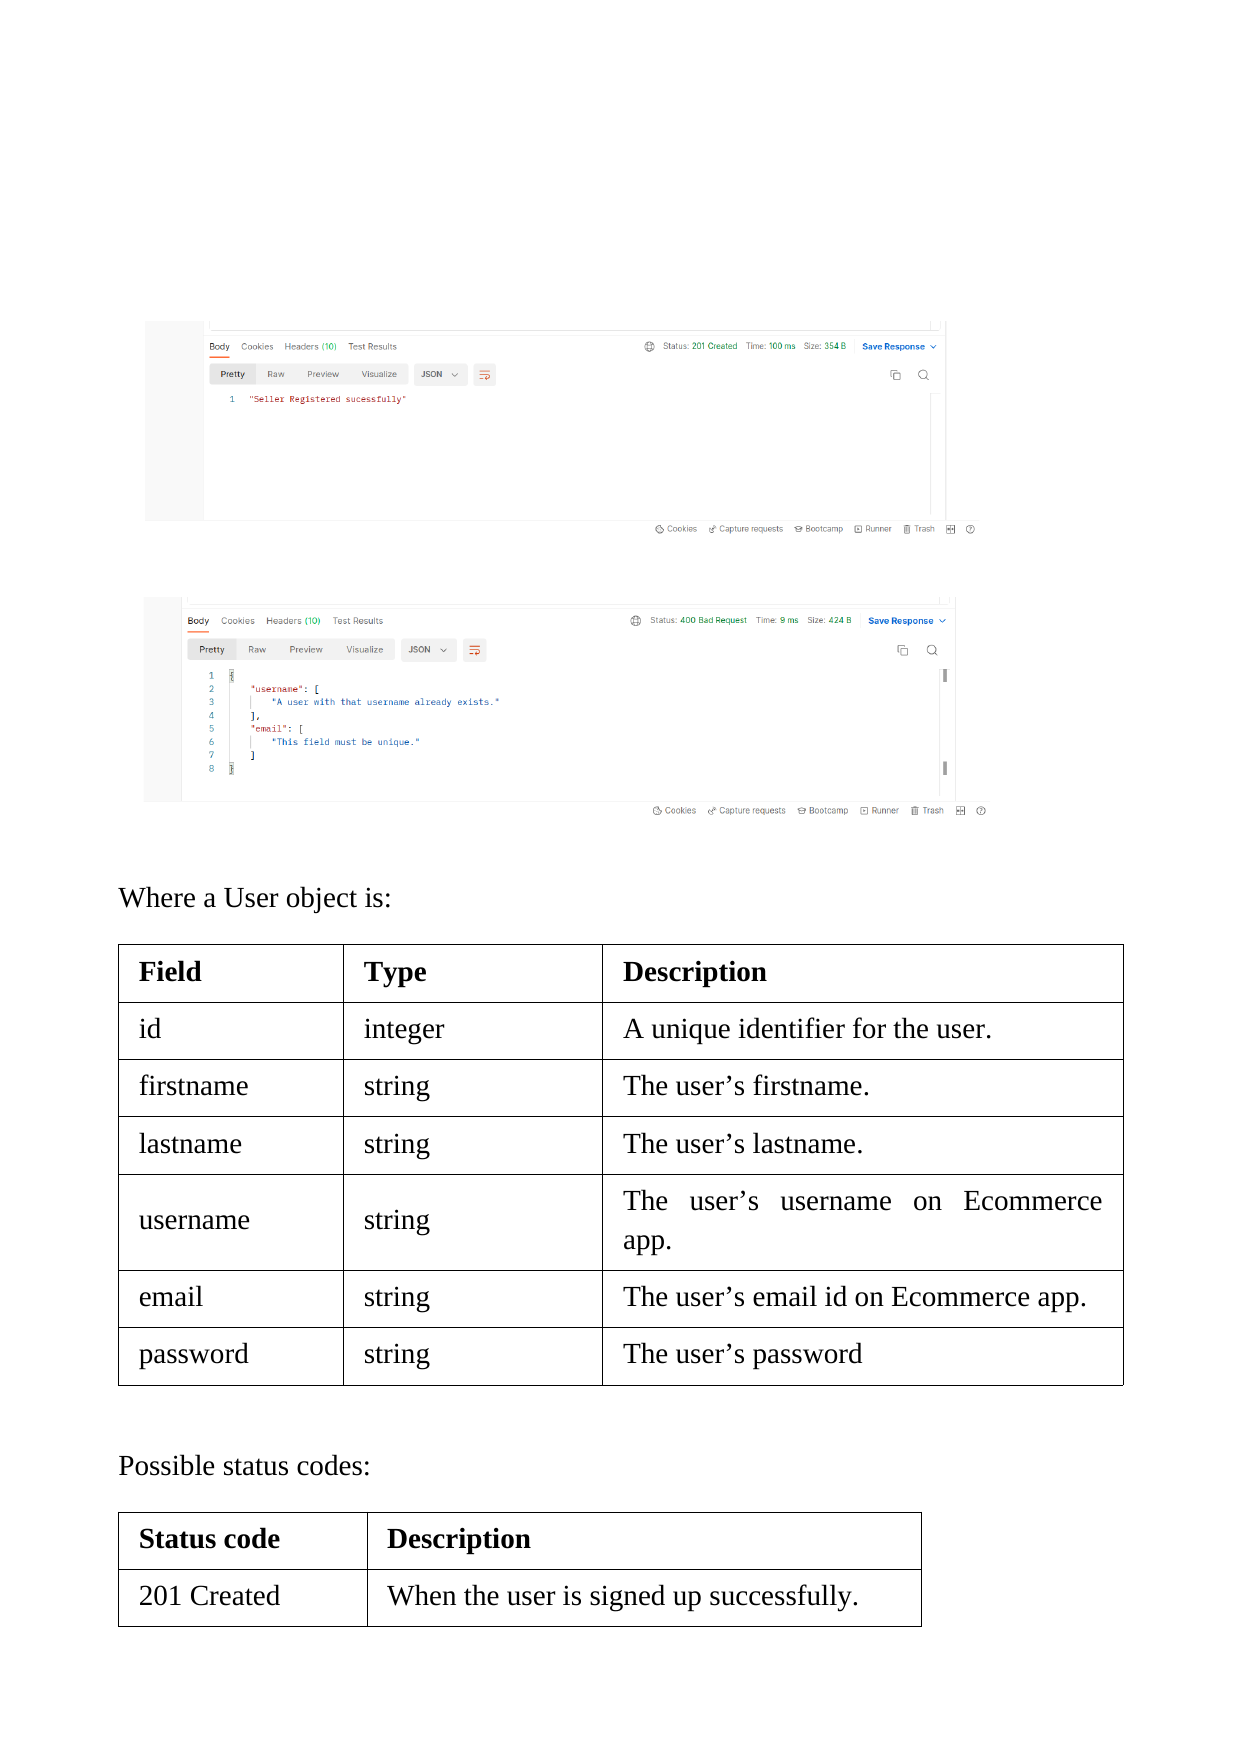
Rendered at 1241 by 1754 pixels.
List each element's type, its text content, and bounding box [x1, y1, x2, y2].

table_cell integer [344, 1003, 602, 1059]
table_cell username [119, 1175, 343, 1270]
table_cell lastname [119, 1117, 343, 1174]
table_cell email [119, 1271, 343, 1327]
table_cell When the user is signed up successfully. [368, 1570, 921, 1626]
table_cell The user’s email id on Ecommerce app. [603, 1271, 1123, 1327]
table_cell string [344, 1328, 602, 1384]
table_cell string [344, 1060, 602, 1116]
table_cell The user’s firstname. [603, 1060, 1123, 1116]
table_header Description [368, 1513, 921, 1569]
table_cell A unique identifier for the user. [603, 1003, 1123, 1059]
table_cell 201 Created [119, 1570, 367, 1626]
table_cell string [344, 1175, 602, 1270]
table_cell The user’s lastname. [603, 1117, 1123, 1174]
table_cell password [119, 1328, 343, 1384]
table_header Status code [119, 1513, 367, 1569]
table_cell id [119, 1003, 343, 1059]
table_cell string [344, 1271, 602, 1327]
table_header Field [119, 945, 343, 1002]
table_cell firstname [119, 1060, 343, 1116]
text Possible status codes: [118, 1448, 1122, 1482]
table_cell string [344, 1117, 602, 1174]
table_header Description [603, 945, 1123, 1002]
table_cell The user’s password [603, 1328, 1123, 1384]
table_header Type [344, 945, 602, 1002]
table_cell The user’s username on Ecommerce app. [603, 1175, 1123, 1270]
text Where a User object is: [118, 881, 1122, 914]
